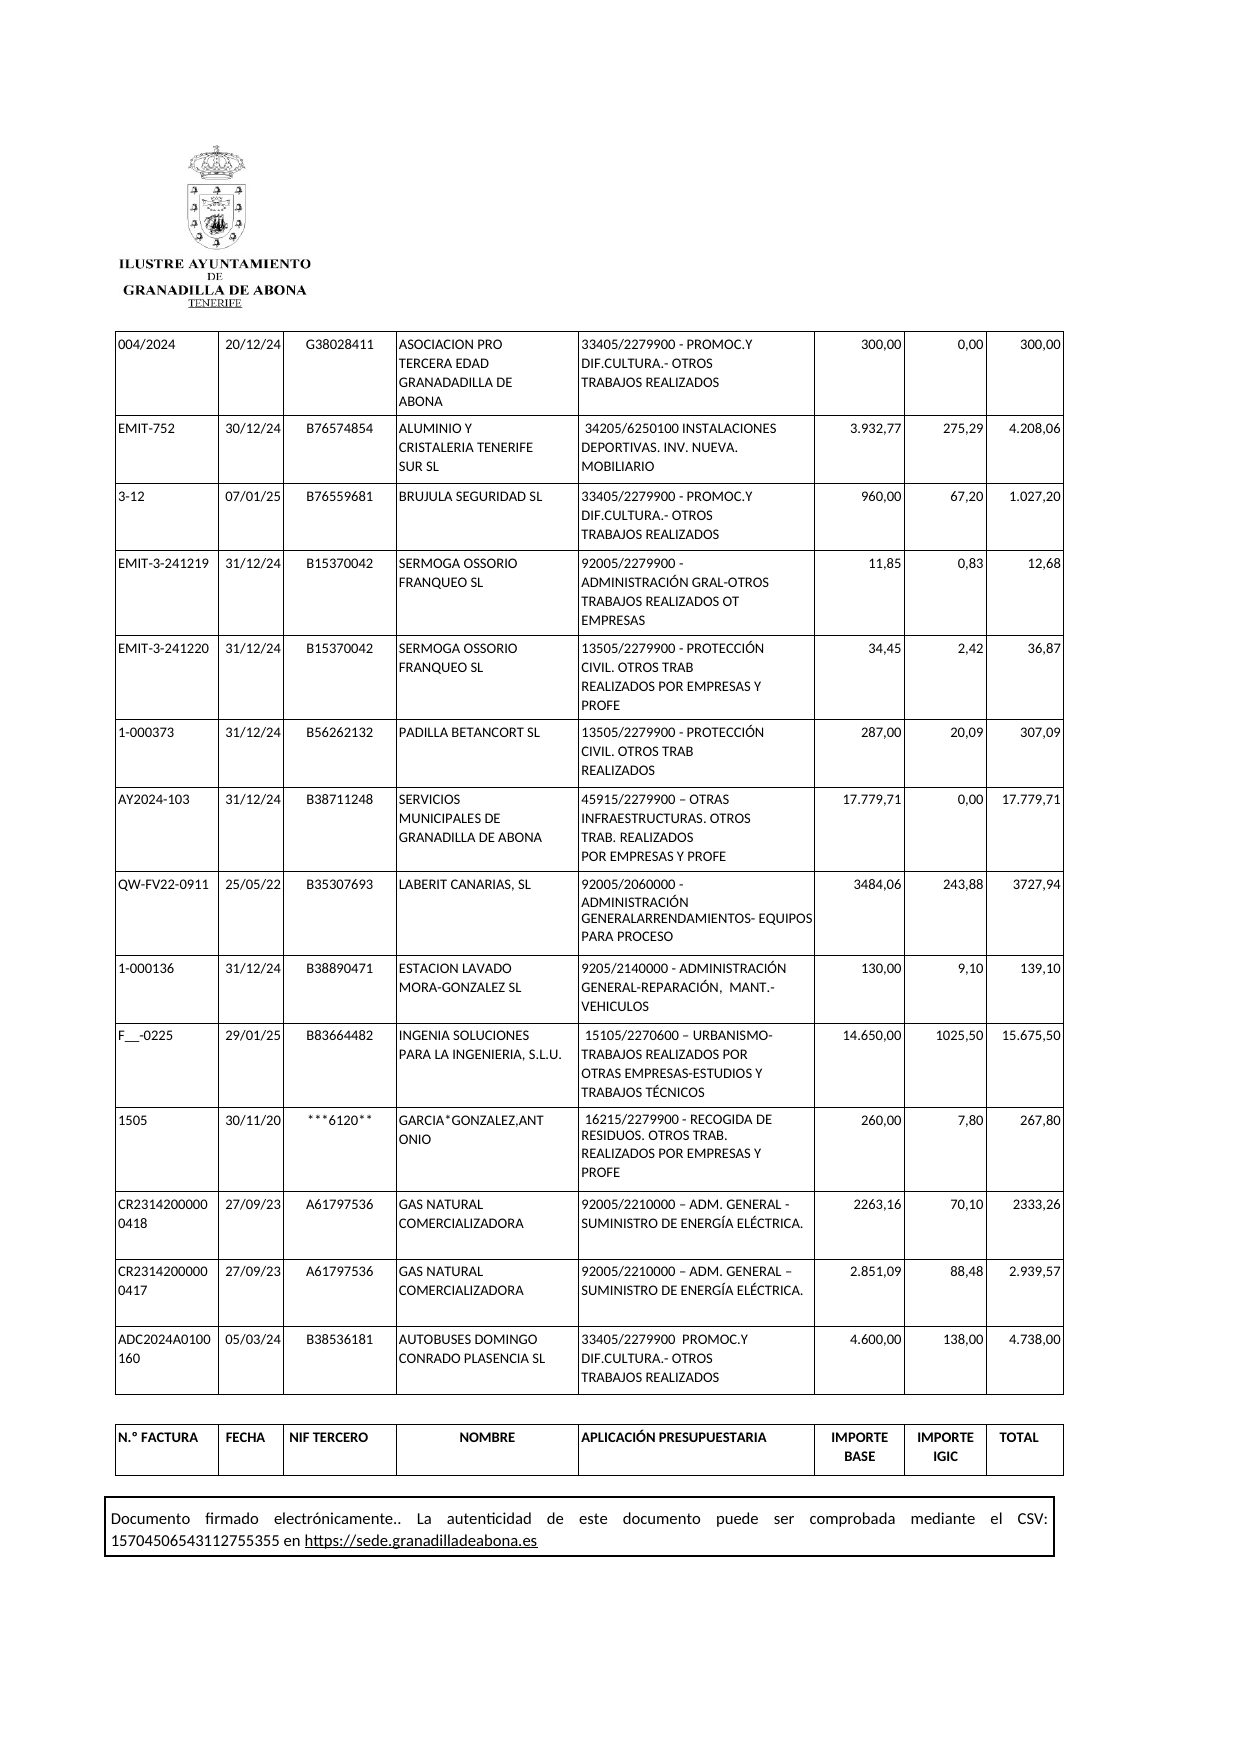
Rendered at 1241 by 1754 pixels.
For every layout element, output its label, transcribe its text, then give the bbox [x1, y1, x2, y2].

table_cell 7,80 [905, 1108, 986, 1191]
table_cell 31/12/24 [219, 551, 283, 634]
table_cell B76574854 [284, 416, 396, 483]
table_cell ***6120** [284, 1108, 396, 1191]
table_cell EMIT-752 [116, 416, 218, 483]
table_cell GAS NATURAL COMERCIALIZADORA [397, 1260, 578, 1326]
table_cell 300,00 [987, 332, 1063, 415]
table_cell EMIT-3-241220 [116, 636, 218, 719]
table_cell 07/01/25 [219, 484, 283, 550]
table_cell 17.779,71 [987, 788, 1063, 871]
table_cell BRUJULA SEGURIDAD SL [397, 484, 578, 550]
table_cell PADILLA BETANCORT SL [397, 720, 578, 786]
table_cell 30/12/24 [219, 416, 283, 483]
table_cell 33405/2279900 - PROMOC.Y DIF.CULTURA.- OTROS TRABAJOS REALIZADOS [579, 484, 814, 550]
table_cell 2,42 [905, 636, 986, 719]
table_cell 267,80 [987, 1108, 1063, 1191]
table_cell 27/09/23 [219, 1260, 283, 1326]
table_cell B38711248 [284, 788, 396, 871]
table_cell 14.650,00 [815, 1024, 904, 1107]
table_cell 27/09/23 [219, 1192, 283, 1258]
table_cell 31/12/24 [219, 636, 283, 719]
table_cell 307,09 [987, 720, 1063, 786]
table_cell 1.027,20 [987, 484, 1063, 550]
table_cell A61797536 [284, 1192, 396, 1258]
table_cell ALUMINIO Y CRISTALERIA TENERIFE SUR SL [397, 416, 578, 483]
table_cell ASOCIACION PRO TERCERA EDAD GRANADADILLA DE ABONA [397, 332, 578, 415]
table_cell 1505 [116, 1108, 218, 1191]
table_cell 2333,26 [987, 1192, 1063, 1258]
table_cell ADC2024A0100160 [116, 1327, 218, 1393]
table_cell 16215/2279900 - RECOGIDA DE RESIDUOS. OTROS TRAB. REALIZADOS POR EMPRESAS Y PROFE [579, 1108, 814, 1191]
table_cell G38028411 [284, 332, 396, 415]
table_cell QW-FV22-0911 [116, 872, 218, 955]
table_header NOMBRE [397, 1425, 578, 1474]
table_cell B35307693 [284, 872, 396, 955]
table_cell 34,45 [815, 636, 904, 719]
table_header NIF TERCERO [284, 1425, 396, 1474]
table_cell B38536181 [284, 1327, 396, 1393]
table_cell 05/03/24 [219, 1327, 283, 1393]
table_header APLICACIÓN PRESUPUESTARIA [579, 1425, 814, 1474]
table_cell 31/12/24 [219, 956, 283, 1022]
table_cell 15105/2270600 – URBANISMO- TRABAJOS REALIZADOS POR OTRAS EMPRESAS-ESTUDIOS Y TRABAJOS TÉCNICOS [579, 1024, 814, 1107]
table_cell F__-0225 [116, 1024, 218, 1107]
table_cell AUTOBUSES DOMINGO CONRADO PLASENCIA SL [397, 1327, 578, 1393]
table_cell CR2314200000 0417 [116, 1260, 218, 1326]
table_cell 260,00 [815, 1108, 904, 1191]
table_cell 275,29 [905, 416, 986, 483]
table_cell AY2024-103 [116, 788, 218, 871]
table_cell 004/2024 [116, 332, 218, 415]
table_cell B83664482 [284, 1024, 396, 1107]
table_cell 12,68 [987, 551, 1063, 634]
table_cell 4.208,06 [987, 416, 1063, 483]
table_cell 29/01/25 [219, 1024, 283, 1107]
table_cell 92005/2060000 - ADMINISTRACIÓN GENERALARRENDAMIENTOS- EQUIPOS PARA PROCESO [579, 872, 814, 955]
table_cell SERMOGA OSSORIO FRANQUEO SL [397, 636, 578, 719]
table_cell INGENIA SOLUCIONES PARA LA INGENIERIA, S.L.U. [397, 1024, 578, 1107]
table_cell 9205/2140000 - ADMINISTRACIÓN GENERAL-REPARACIÓN, MANT.- VEHICULOS [579, 956, 814, 1022]
table_cell 3484,06 [815, 872, 904, 955]
table_cell 11,85 [815, 551, 904, 634]
table_header IMPORTE IGIC [905, 1425, 986, 1474]
table_cell 15.675,50 [987, 1024, 1063, 1107]
table_cell SERVICIOS MUNICIPALES DE GRANADILLA DE ABONA [397, 788, 578, 871]
table_cell 3.932,77 [815, 416, 904, 483]
table_cell 33405/2279900 - PROMOC.Y DIF.CULTURA.- OTROS TRABAJOS REALIZADOS [579, 332, 814, 415]
table_cell 300,00 [815, 332, 904, 415]
table_header TOTAL [987, 1425, 1063, 1474]
table_cell 92005/2279900 - ADMINISTRACIÓN GRAL-OTROS TRABAJOS REALIZADOS OT EMPRESAS [579, 551, 814, 634]
table_cell EMIT-3-241219 [116, 551, 218, 634]
table_cell CR2314200000 0418 [116, 1192, 218, 1258]
table_cell 1-000136 [116, 956, 218, 1022]
table_cell 1025,50 [905, 1024, 986, 1107]
table_cell B15370042 [284, 636, 396, 719]
table_header N.º FACTURA [116, 1425, 218, 1474]
table_cell 36,87 [987, 636, 1063, 719]
table_cell 130,00 [815, 956, 904, 1022]
table_cell 20,09 [905, 720, 986, 786]
table_header FECHA [219, 1425, 283, 1474]
table_cell 45915/2279900 – OTRAS INFRAESTRUCTURAS. OTROS TRAB. REALIZADOS POR EMPRESAS Y PROFE [579, 788, 814, 871]
table_cell 31/12/24 [219, 720, 283, 786]
table_cell 25/05/22 [219, 872, 283, 955]
table_cell 67,20 [905, 484, 986, 550]
table_cell 88,48 [905, 1260, 986, 1326]
table_cell 2.851,09 [815, 1260, 904, 1326]
table_header IMPORTE BASE [815, 1425, 904, 1474]
table_cell B38890471 [284, 956, 396, 1022]
table_cell 960,00 [815, 484, 904, 550]
table_cell 17.779,71 [815, 788, 904, 871]
table_cell 3727,94 [987, 872, 1063, 955]
table_cell 20/12/24 [219, 332, 283, 415]
table_cell 2.939,57 [987, 1260, 1063, 1326]
table_cell 243,88 [905, 872, 986, 955]
table_cell 0,83 [905, 551, 986, 634]
table_cell 2263,16 [815, 1192, 904, 1258]
table_cell GARCIA*GONZALEZ,ANT ONIO [397, 1108, 578, 1191]
table_cell 70,10 [905, 1192, 986, 1258]
table_cell B76559681 [284, 484, 396, 550]
table_cell B56262132 [284, 720, 396, 786]
table_cell 4.738,00 [987, 1327, 1063, 1393]
table_cell 31/12/24 [219, 788, 283, 871]
table_cell 3-12 [116, 484, 218, 550]
table_cell 1-000373 [116, 720, 218, 786]
table_cell 0,00 [905, 332, 986, 415]
table_cell 34205/6250100 INSTALACIONES DEPORTIVAS. INV. NUEVA. MOBILIARIO [579, 416, 814, 483]
table_cell LABERIT CANARIAS, SL [397, 872, 578, 955]
table_cell 4.600,00 [815, 1327, 904, 1393]
table_cell 139,10 [987, 956, 1063, 1022]
table_cell 30/11/20 [219, 1108, 283, 1191]
table_cell A61797536 [284, 1260, 396, 1326]
table_cell 13505/2279900 - PROTECCIÓN CIVIL. OTROS TRAB REALIZADOS POR EMPRESAS Y PROFE [579, 636, 814, 719]
table_cell 13505/2279900 - PROTECCIÓN CIVIL. OTROS TRAB REALIZADOS [579, 720, 814, 786]
table_cell GAS NATURAL COMERCIALIZADORA [397, 1192, 578, 1258]
table_cell 138,00 [905, 1327, 986, 1393]
table_cell B15370042 [284, 551, 396, 634]
table_cell ESTACION LAVADO MORA-GONZALEZ SL [397, 956, 578, 1022]
table_cell 287,00 [815, 720, 904, 786]
table_cell SERMOGA OSSORIO FRANQUEO SL [397, 551, 578, 634]
table_cell 92005/2210000 – ADM. GENERAL - SUMINISTRO DE ENERGÍA ELÉCTRICA. [579, 1192, 814, 1258]
table_cell 33405/2279900 PROMOC.Y DIF.CULTURA.- OTROS TRABAJOS REALIZADOS [579, 1327, 814, 1393]
table_cell 0,00 [905, 788, 986, 871]
table_cell 92005/2210000 – ADM. GENERAL – SUMINISTRO DE ENERGÍA ELÉCTRICA. [579, 1260, 814, 1326]
table_cell 9,10 [905, 956, 986, 1022]
